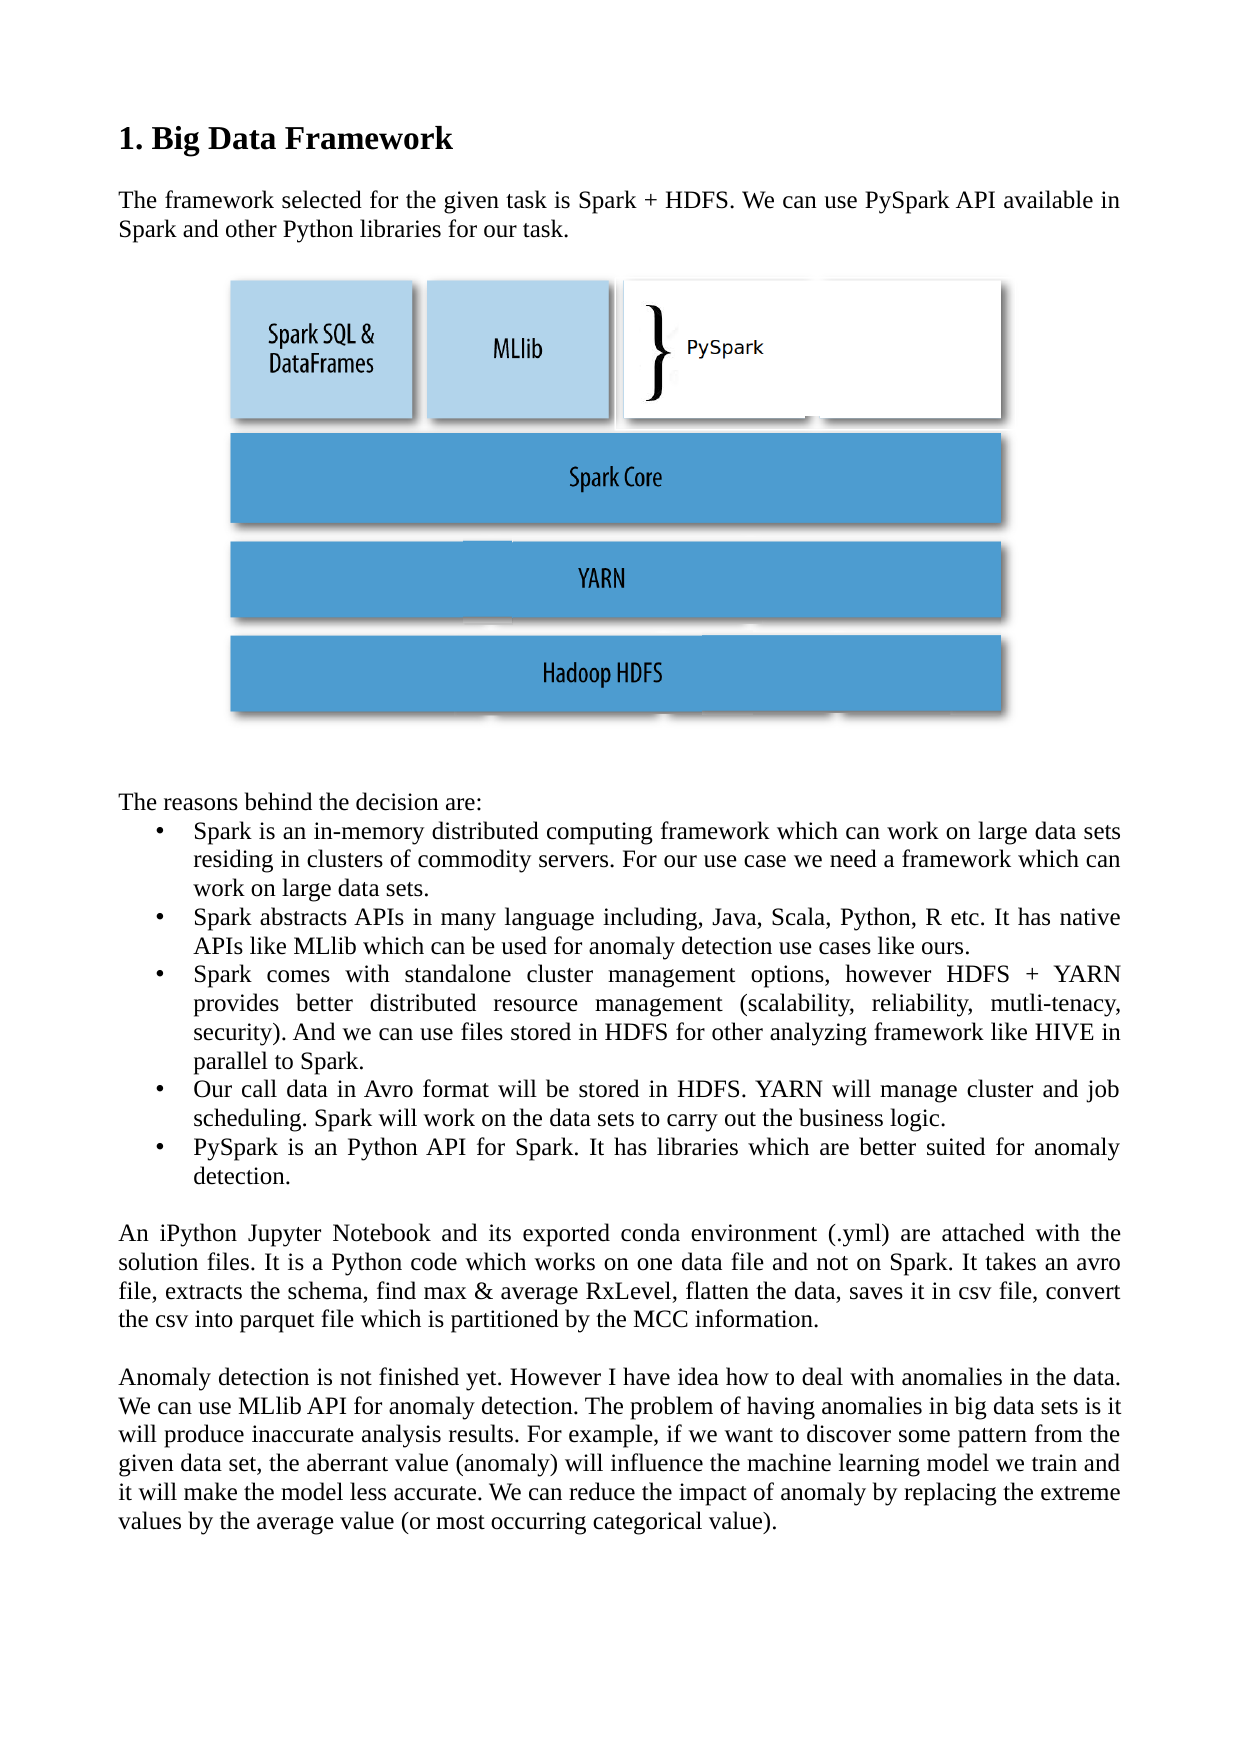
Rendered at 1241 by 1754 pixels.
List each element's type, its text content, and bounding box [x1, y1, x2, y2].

list Our call data in Avro format will be stored in HDFS. YARN will manage cluster and job scheduling. Spark will work on the data sets to carry out the business logic. [156, 1074, 1122, 1132]
text The reasons behind the decision are: [118, 787, 1122, 816]
list Spark is an in-memory distributed computing framework which can work on large data sets residing in clusters of commodity servers. For our use case we need a framework which can work on large data sets. [156, 816, 1122, 902]
text An iPython Jupyter Notebook and its exported conda environment (.yml) are attached with the solution files. It is a Python code which works on one data file and not on Spark. It takes an avro file, extracts the schema, find max & average RxLevel, flatten the data, saves it in csv file, convert the csv into parquet file which is partitioned by the MCC information. [118, 1218, 1122, 1333]
list Spark abstracts APIs in many language including, Java, Scala, Python, R etc. It has native APIs like MLlib which can be used for anomaly detection use cases like ours. [156, 902, 1122, 959]
text The framework selected for the given task is Spark + HDFS. We can use PySpark API available in Spark and other Python libraries for our task. [118, 185, 1122, 243]
list Spark comes with standalone cluster management options, however HDFS + YARN provides better distributed resource management (scalability, reliability, mutli-tenacy, security). And we can use files stored in HDFS for other analyzing framework like HIVE in parallel to Spark. [156, 959, 1122, 1074]
text Anomaly detection is not finished yet. However I have idea how to deal with anomalies in the data. We can use MLlib API for anomaly detection. The problem of having anomalies in big data sets is it will produce inaccurate analysis results. For example, if we want to discover some pattern from the given data set, the aberrant value (anomaly) will influence the machine learning model we train and it will make the model less accurate. We can reduce the impact of anomaly by replacing the extreme values by the average value (or most occurring categorical value). [118, 1362, 1122, 1534]
list PySpark is an Python API for Spark. It has libraries which are better suited for anomaly detection. [156, 1132, 1122, 1189]
text 1. Big Data Framework [118, 118, 1122, 156]
picture [221, 271, 1020, 730]
